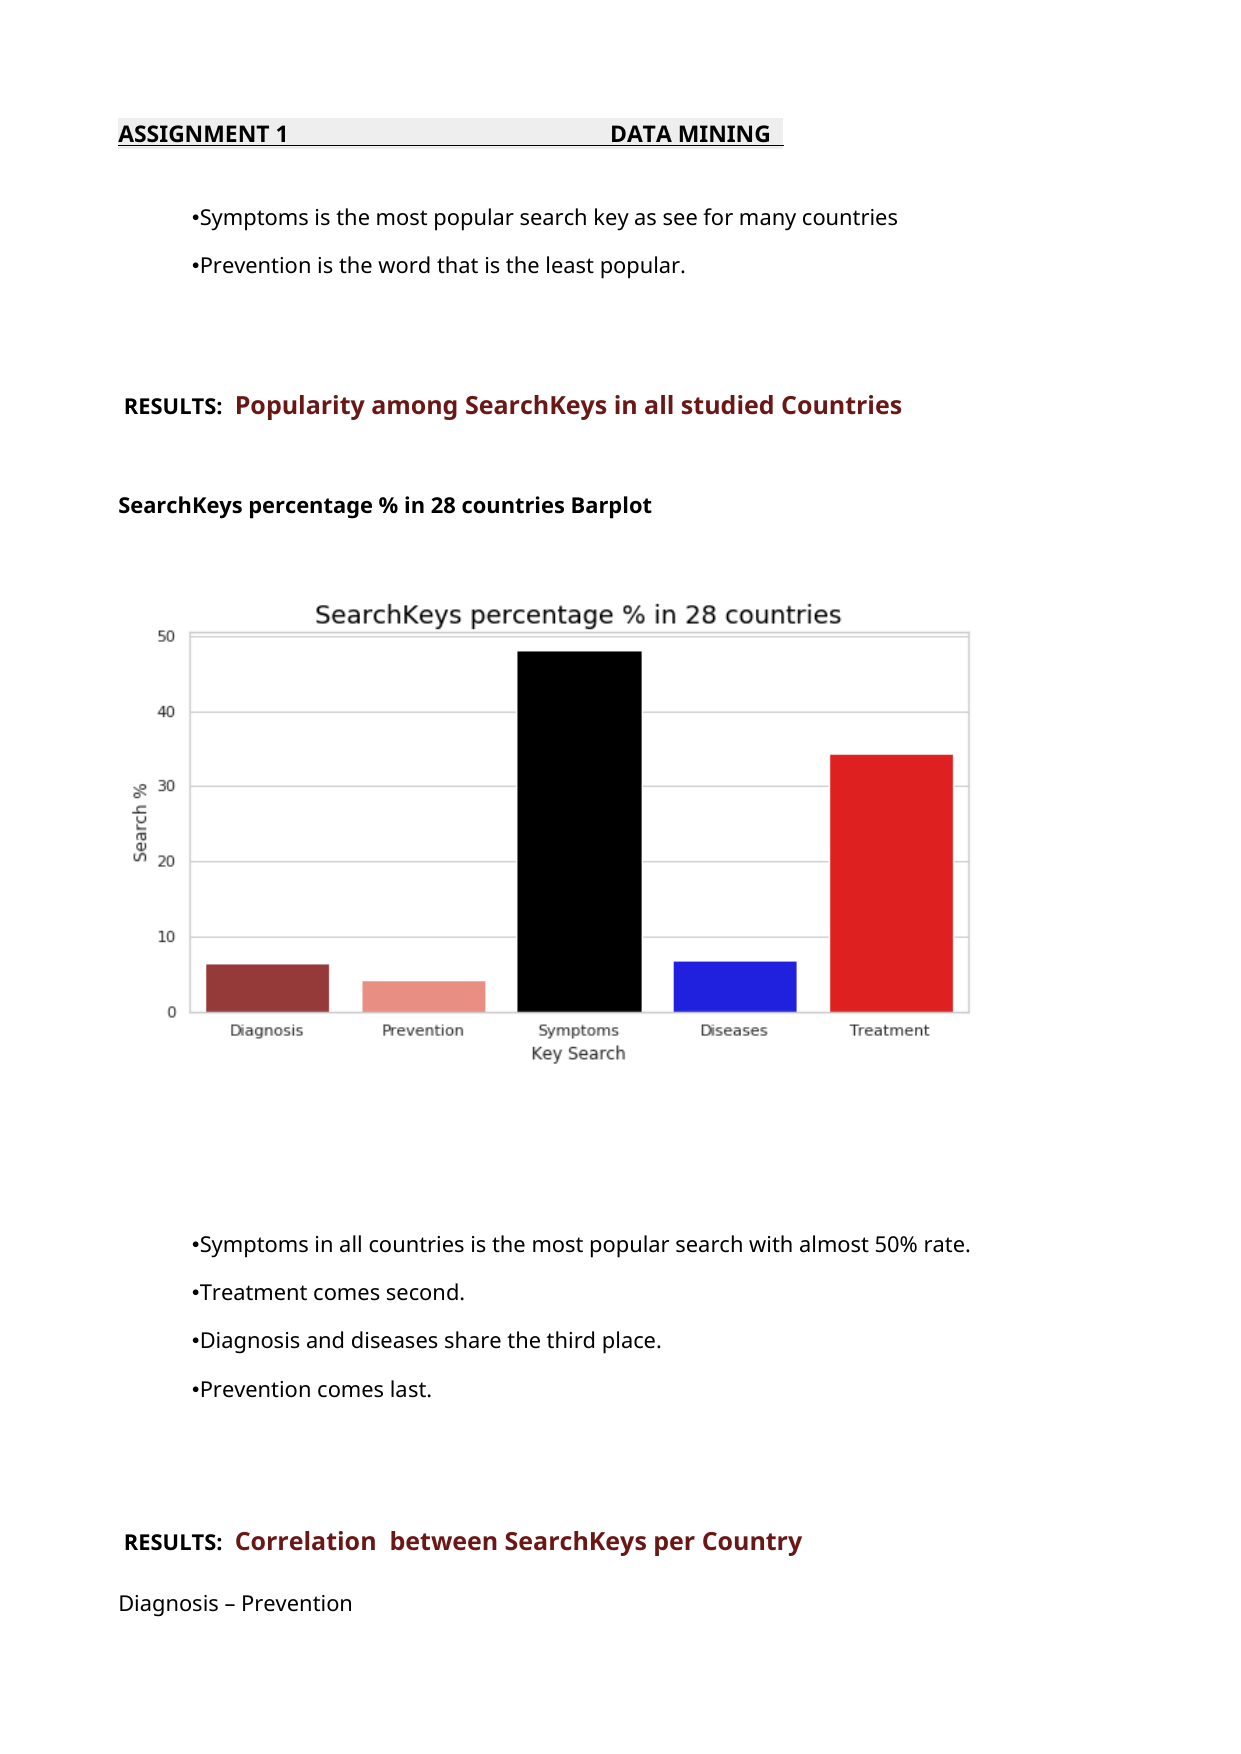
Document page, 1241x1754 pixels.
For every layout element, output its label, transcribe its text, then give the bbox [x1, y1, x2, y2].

list Symptoms in all countries is the most popular search with almost 50% rate. [118, 1229, 1122, 1259]
list Diagnosis and diseases share the third place. [118, 1325, 1122, 1355]
list Prevention comes last. [118, 1373, 1122, 1403]
picture [64, 572, 1069, 1075]
text SearchKeys percentage % in 28 countries Barplot [118, 489, 1122, 519]
text RESULTS: Popularity among SearchKeys in all studied Countries [118, 387, 1122, 421]
list Symptoms is the most popular search key as see for many countries [118, 202, 1122, 231]
text RESULTS: Correlation between SearchKeys per Country [118, 1524, 1122, 1558]
text Diagnosis – Prevention [118, 1588, 1122, 1618]
list Treatment comes second. [118, 1277, 1122, 1307]
list Prevention is the word that is the least popular. [118, 250, 1122, 279]
